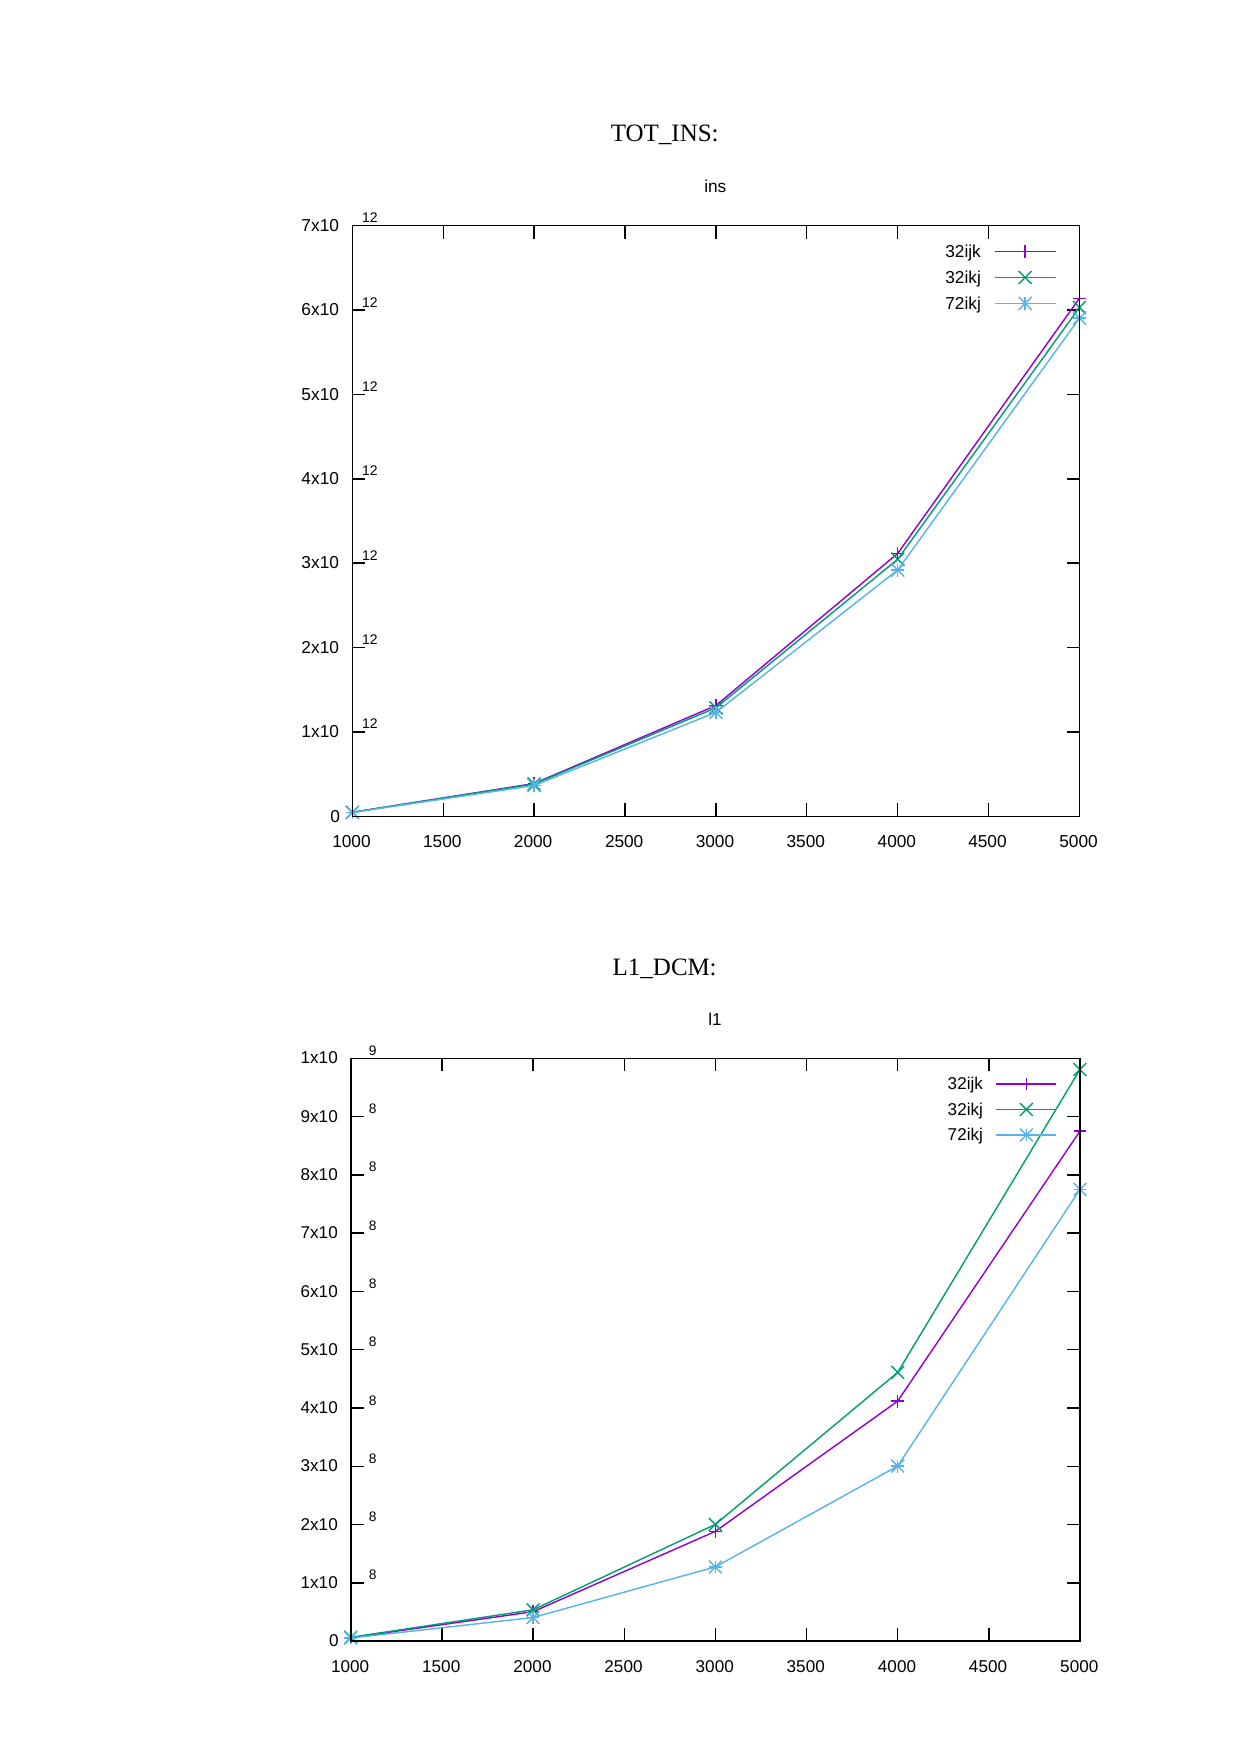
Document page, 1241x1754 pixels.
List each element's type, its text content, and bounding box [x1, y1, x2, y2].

text L1_DCM: [177, 952, 1152, 981]
text TOT_INS: [177, 118, 1152, 147]
